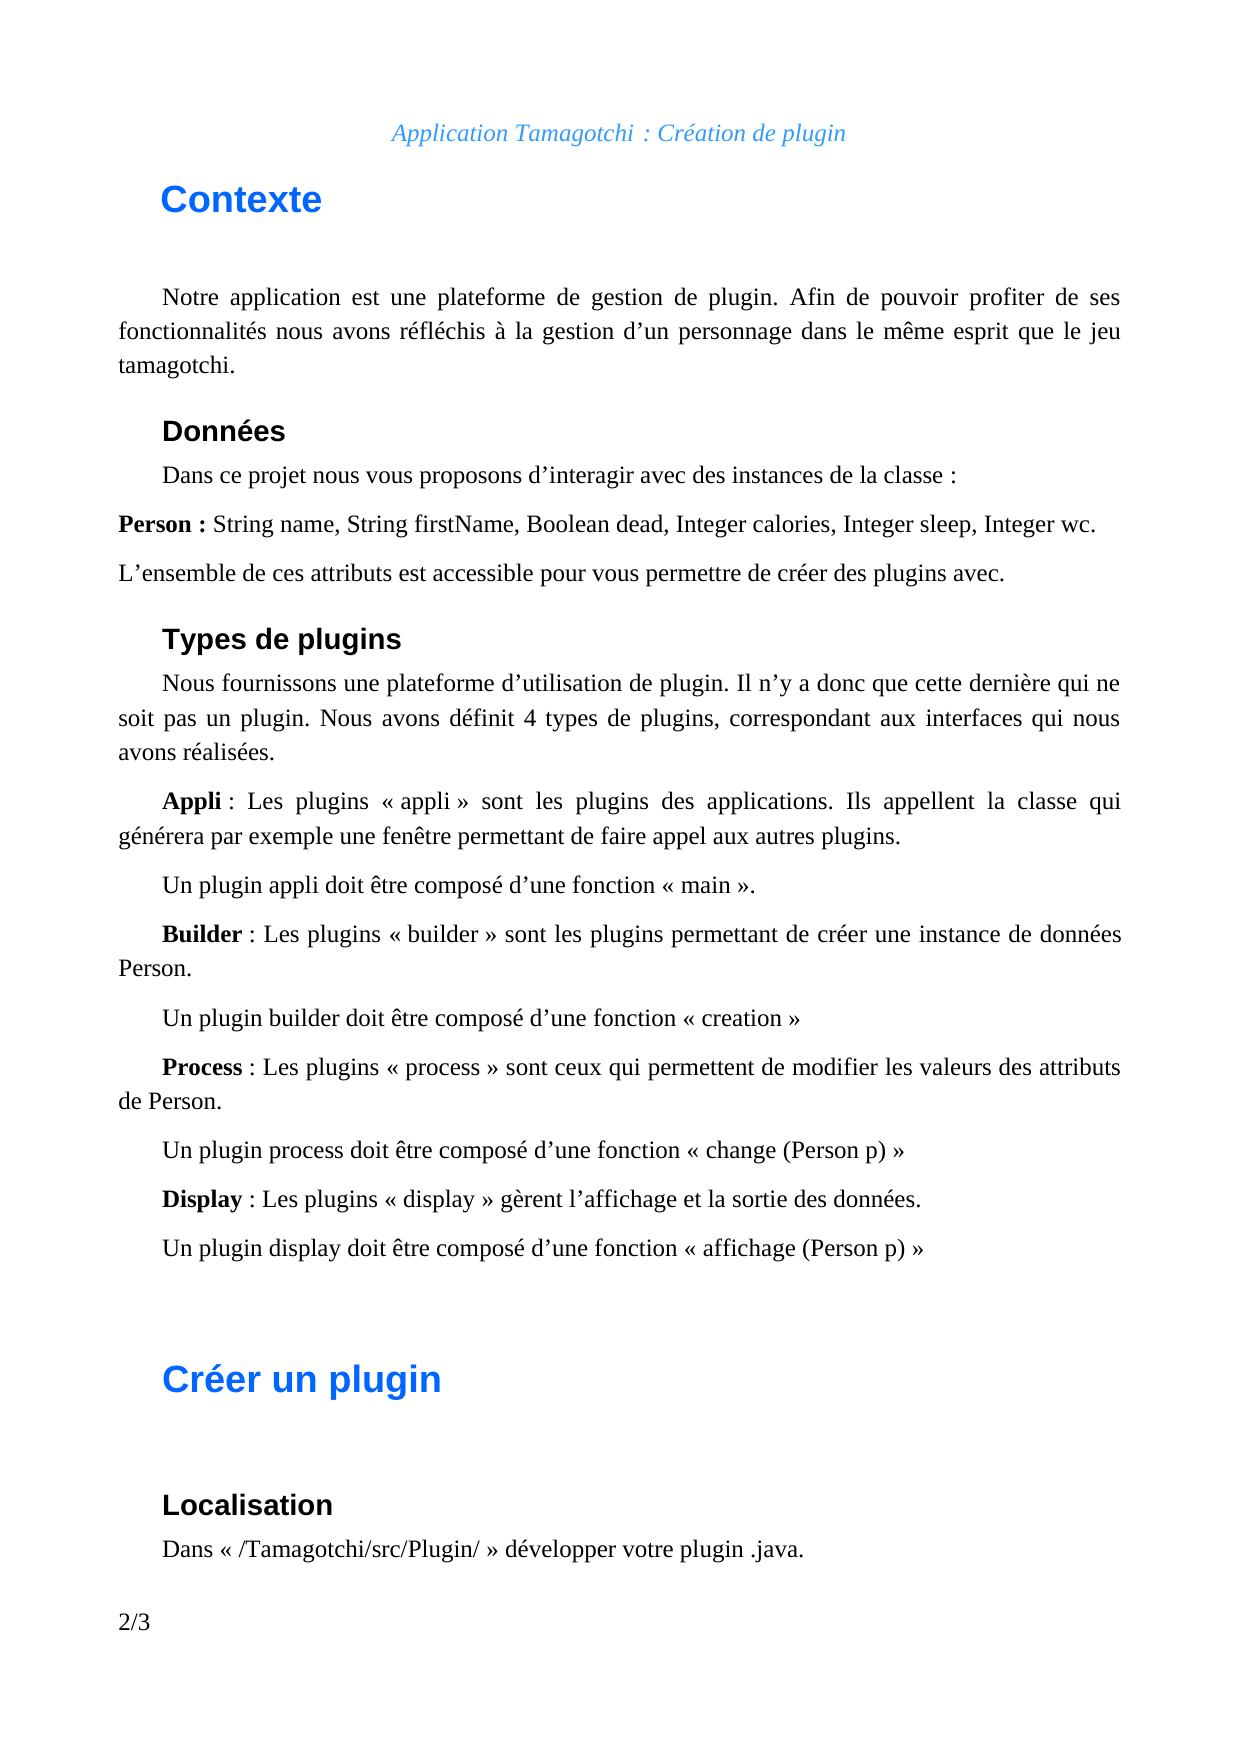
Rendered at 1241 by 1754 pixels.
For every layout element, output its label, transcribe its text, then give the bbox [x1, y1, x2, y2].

subtitle Créer un plugin [118, 1356, 1122, 1400]
subtitle Types de plugins [118, 622, 1122, 656]
text Un plugin display doit être composé d’une fonction « affichage (Person p) » [118, 1233, 1122, 1262]
text Dans « /Tamagotchi/src/Plugin/ » développer votre plugin .java. [118, 1534, 1122, 1563]
text Un plugin appli doit être composé d’une fonction « main ». [118, 870, 1122, 899]
subtitle Données [118, 414, 1122, 448]
subtitle Localisation [118, 1488, 1122, 1522]
text Dans ce projet nous vous proposons d’interagir avec des instances de la classe : [118, 460, 1122, 489]
text Person : String name, String firstName, Boolean dead, Integer calories, Integer sleep, Integer wc. [118, 509, 1122, 538]
subtitle Contexte [118, 176, 1122, 220]
text Appli : Les plugins « appli » sont les plugins des applications. Ils appellent la classe qui générera par exemple une fenêtre permettant de faire appel aux autres plugins. [118, 786, 1122, 850]
text Process : Les plugins « process » sont ceux qui permettent de modifier les valeurs des attributs de Person. [118, 1052, 1122, 1115]
text Display : Les plugins « display » gèrent l’affichage et la sortie des données. [118, 1184, 1122, 1213]
text L’ensemble de ces attributs est accessible pour vous permettre de créer des plugins avec. [118, 558, 1122, 587]
text Nous fournissons une plateforme d’utilisation de plugin. Il n’y a donc que cette dernière qui ne soit pas un plugin. Nous avons définit 4 types de plugins, correspondant aux interfaces qui nous avons réalisées. [118, 668, 1122, 766]
text Notre application est une plateforme de gestion de plugin. Afin de pouvoir profiter de ses fonctionnalités nous avons réfléchis à la gestion d’un personnage dans le même esprit que le jeu tamagotchi. [118, 282, 1122, 379]
text Un plugin process doit être composé d’une fonction « change (Person p) » [118, 1135, 1122, 1164]
text Builder : Les plugins « builder » sont les plugins permettant de créer une instance de données Person. [118, 919, 1122, 982]
text Un plugin builder doit être composé d’une fonction « creation » [118, 1003, 1122, 1031]
